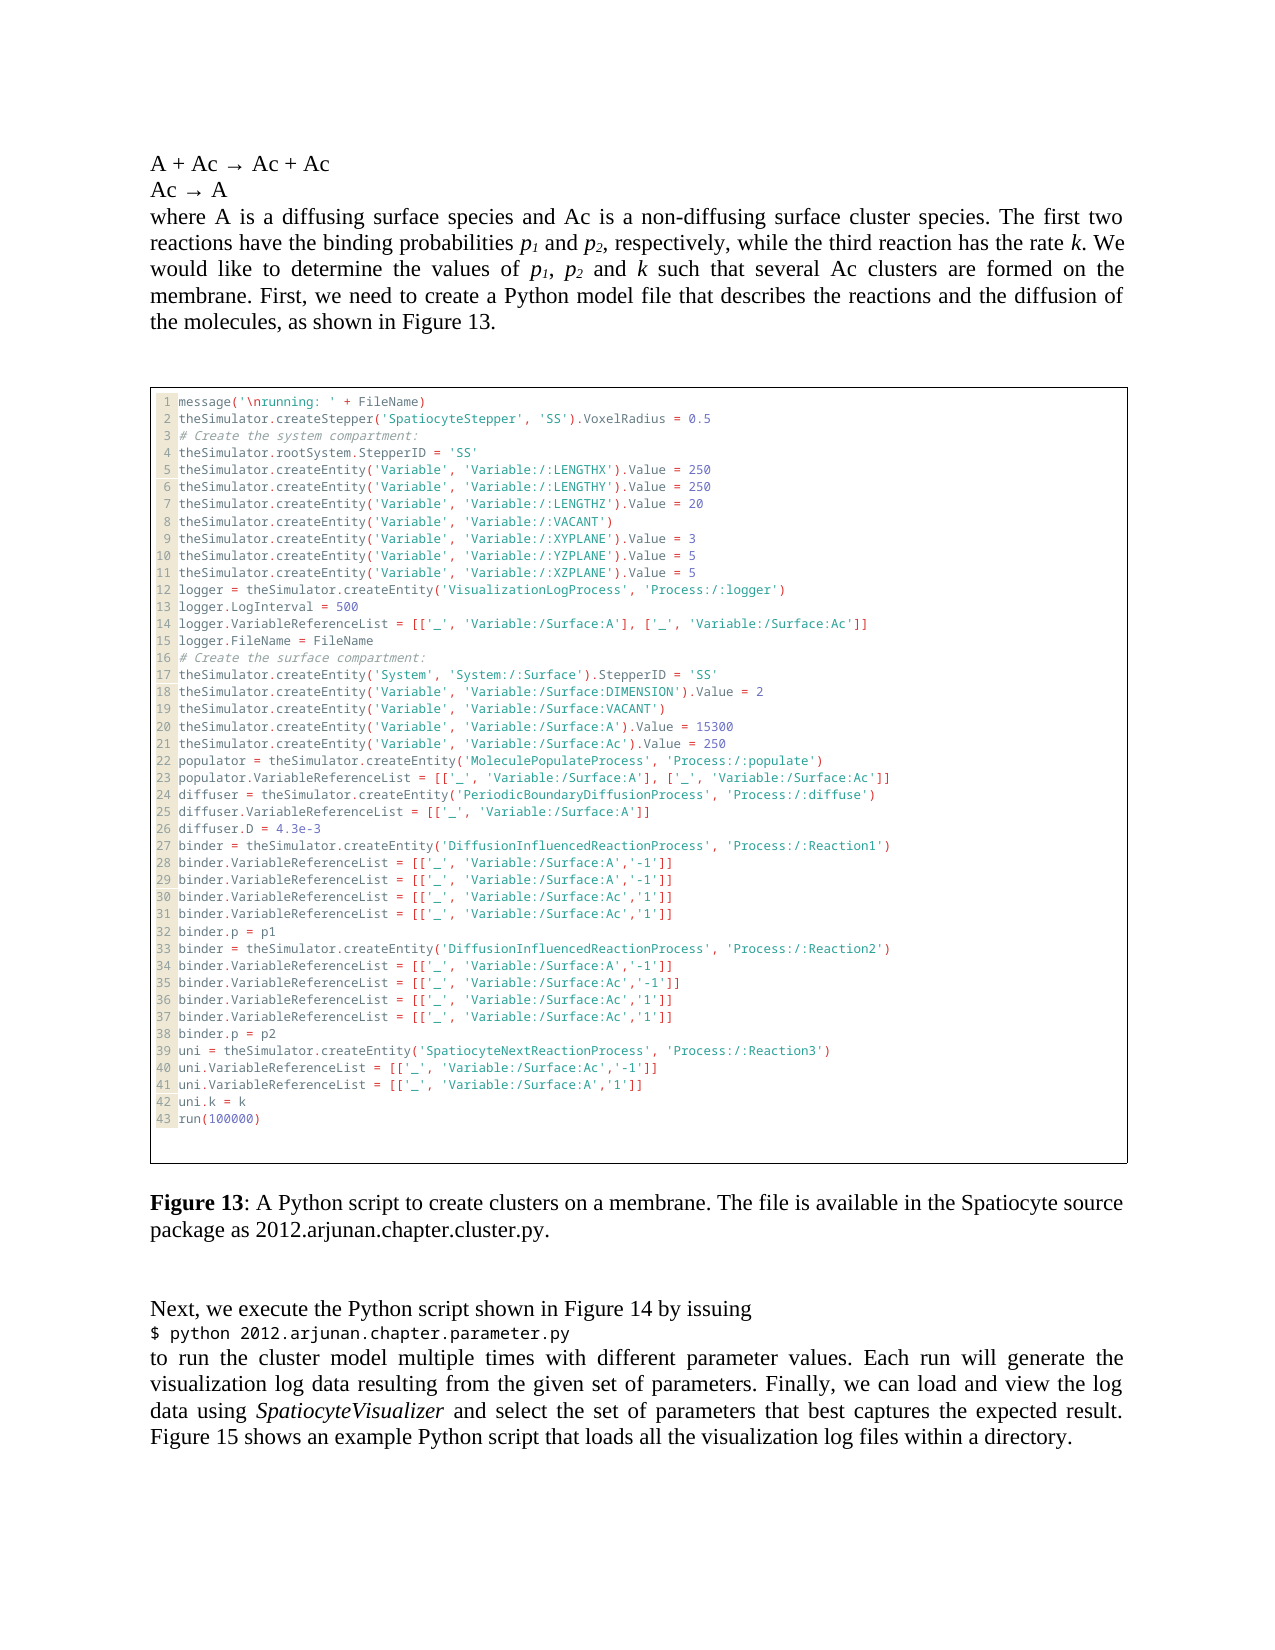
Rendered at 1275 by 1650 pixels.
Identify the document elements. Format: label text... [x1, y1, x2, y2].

text to run the cluster model multiple times with different parameter values. Each run will generate the visualization log data resulting from the given set of parameters. Finally, we can load and view the log data using SpatiocyteVisualizer and select the set of parameters that best captures the expected result. Figure 15 shows an example Python script that loads all the visualization log files within a directory. [150, 1344, 1125, 1449]
text where A is a diffusing surface species and Ac is a non-diffusing surface cluster species. The first two reactions have the binding probabilities p1 and p2, respectively, while the third reaction has the rate k. We would like to determine the values of p1, p2 and k such that several Ac clusters are formed on the membrane. First, we need to create a Python model file that describes the reactions and the diffusion of the molecules, as shown in Figure 13. [150, 203, 1125, 334]
text Figure 13: A Python script to create clusters on a membrane. The file is available in the Spatiocyte source package as 2012.arjunan.chapter.cluster.py. [150, 1189, 1125, 1242]
text Ac → A [150, 176, 1125, 203]
text $ python 2012.arjunan.chapter.parameter.py [150, 1321, 1125, 1344]
table_header 1 message('\nrunning: ' + FileName) 2 theSimulator.createStepper('SpatiocyteStepper', 'SS').VoxelRadius = 0.5 3 # Create the system compartment: 4 theSimulator.rootSystem.StepperID = 'SS' 5 theSimulator.createEntity('Variable', 'Variable:/:LENGTHX').Value = 250 6 theSimulator.createEntity('Variable', 'Variable:/:LENGTHY').Value = 250 7 theSimulator.createEntity('Variable', 'Variable:/:LENGTHZ').Value = 20 8 theSimulator.createEntity('Variable', 'Variable:/:VACANT') 9 theSimulator.createEntity('Variable', 'Variable:/:XYPLANE').Value = 3 10 theSimulator.createEntity('Variable', 'Variable:/:YZPLANE').Value = 5 11 theSimulator.createEntity('Variable', 'Variable:/:XZPLANE').Value = 5 12 logger = theSimulator.createEntity('VisualizationLogProcess', 'Process:/:logger') 13 logger.LogInterval = 500 14 logger.VariableReferenceList = [['_', 'Variable:/Surface:A'], ['_', 'Variable:/Surface:Ac']] 15 logger.FileName = FileName 16 # Create the surface compartment: 17 theSimulator.createEntity('System', 'System:/:Surface').StepperID = 'SS' 18 theSimulator.createEntity('Variable', 'Variable:/Surface:DIMENSION').Value = 2 19 theSimulator.createEntity('Variable', 'Variable:/Surface:VACANT') 20 theSimulator.createEntity('Variable', 'Variable:/Surface:A').Value = 15300 21 theSimulator.createEntity('Variable', 'Variable:/Surface:Ac').Value = 250 22 populator = theSimulator.createEntity('MoleculePopulateProcess', 'Process:/:populate') 23 populator.VariableReferenceList = [['_', 'Variable:/Surface:A'], ['_', 'Variable:/Surface:Ac']] 24 diffuser = theSimulator.createEntity('PeriodicBoundaryDiffusionProcess', 'Process:/:diffuse') 25 diffuser.VariableReferenceList = [['_', 'Variable:/Surface:A']] 26 diffuser.D = 4.3e-3 27 binder = theSimulator.createEntity('DiffusionInfluencedReactionProcess', 'Process:/:Reaction1') 28 binder.VariableReferenceList = [['_', 'Variable:/Surface:A','-1']] 29 binder.VariableReferenceList = [['_', 'Variable:/Surface:A','-1']] 30 binder.VariableReferenceList = [['_', 'Variable:/Surface:Ac','1']] 31 binder.VariableReferenceList = [['_', 'Variable:/Surface:Ac','1']] 32 binder.p = p1 33 binder = theSimulator.createEntity('DiffusionInfluencedReactionProcess', 'Process:/:Reaction2') 34 binder.VariableReferenceList = [['_', 'Variable:/Surface:A','-1']] 35 binder.VariableReferenceList = [['_', 'Variable:/Surface:Ac','-1']] 36 binder.VariableReferenceList = [['_', 'Variable:/Surface:Ac','1']] 37 binder.VariableReferenceList = [['_', 'Variable:/Surface:Ac','1']] 38 binder.p = p2 39 uni = theSimulator.createEntity('SpatiocyteNextReactionProcess', 'Process:/:Reaction3') 40 uni.VariableReferenceList = [['_', 'Variable:/Surface:Ac','-1']] 41 uni.VariableReferenceList = [['_', 'Variable:/Surface:A','1']] 42 uni.k = k 43 run(100000) [151, 388, 1127, 1163]
text Next, we execute the Python script shown in Figure 14 by issuing [150, 1295, 1125, 1321]
text A + Ac → Ac + Ac [150, 150, 1125, 176]
